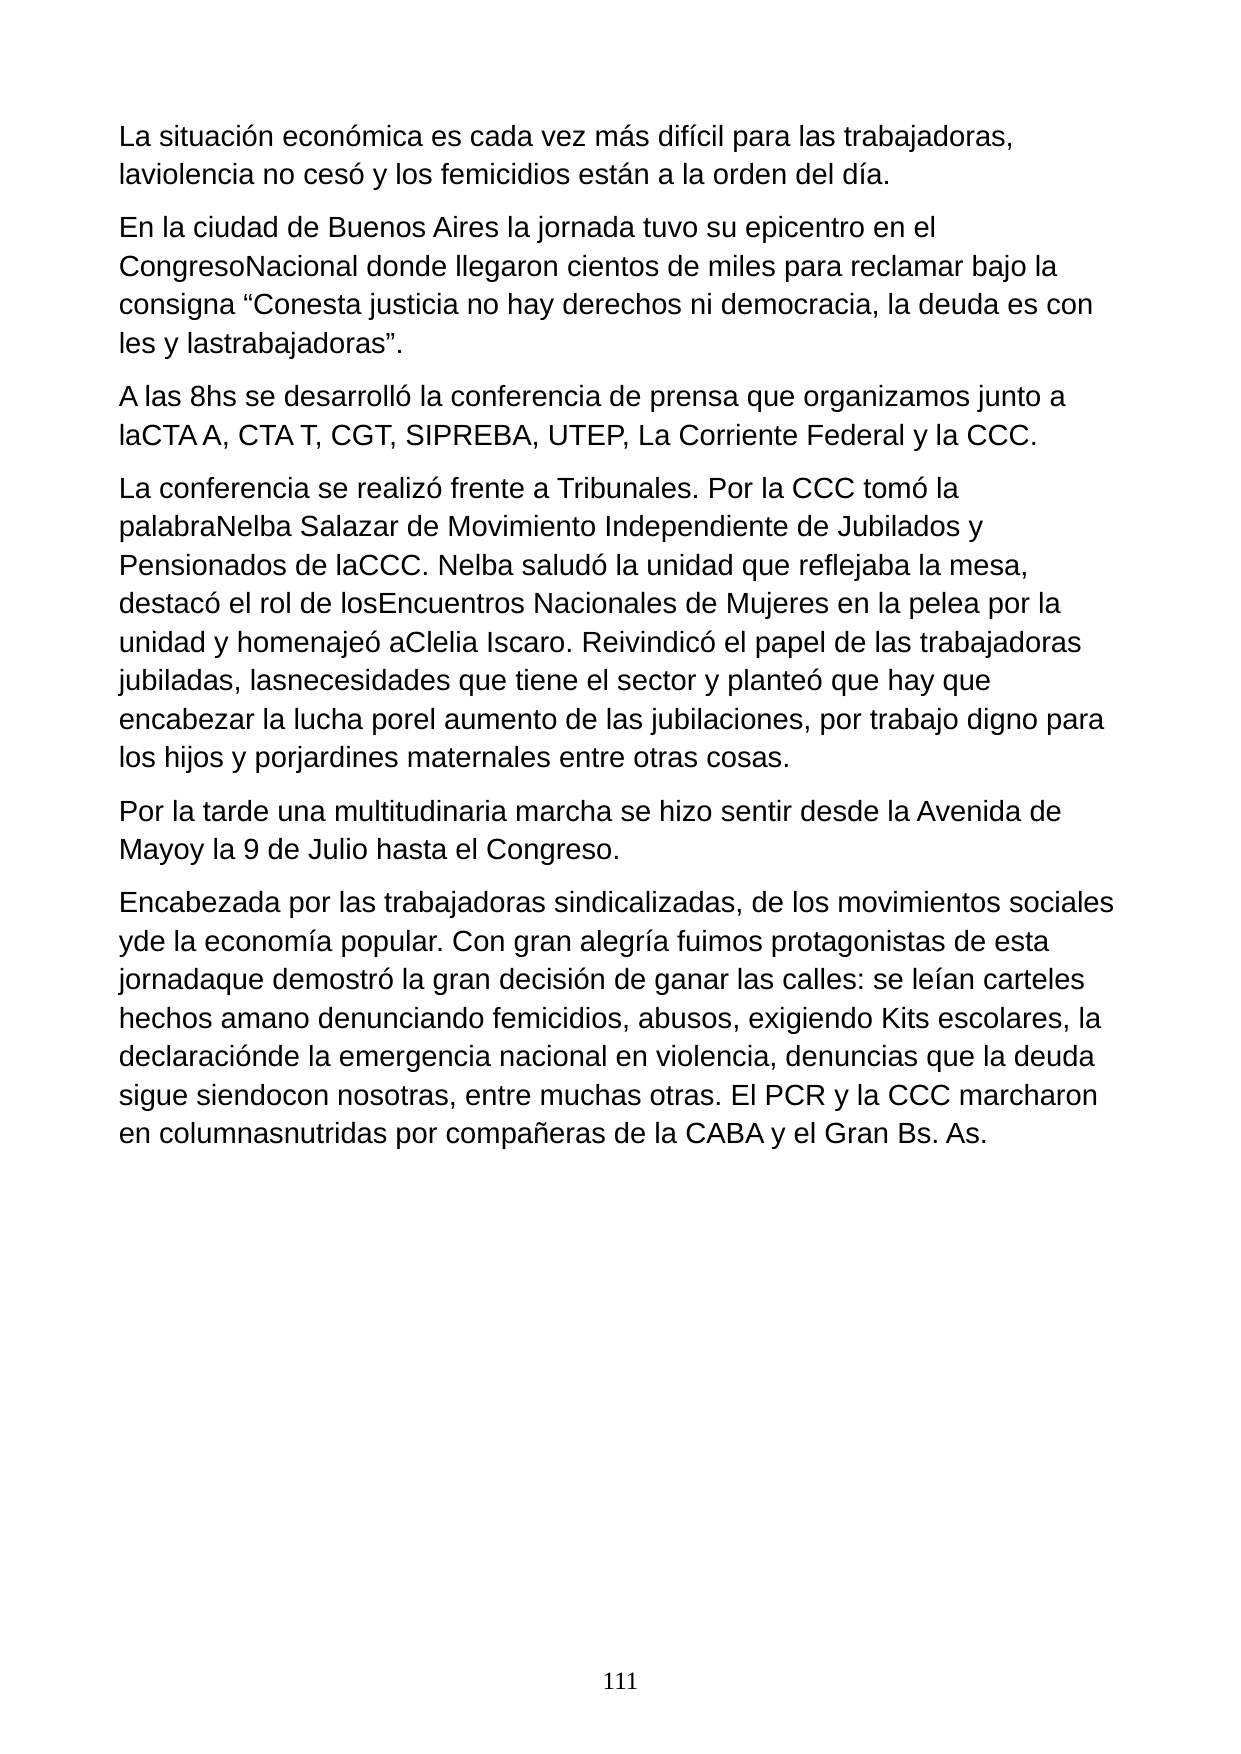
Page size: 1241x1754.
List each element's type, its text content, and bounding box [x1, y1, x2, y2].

text Encabezada por las trabajadoras sindicalizadas, de los movimientos sociales yde la economía popular. Con gran alegría fuimos protagonistas de esta jornadaque demostró la gran decisión de ganar las calles: se leían carteles hechos amano denunciando femicidios, abusos, exigiendo Kits escolares, la declaraciónde la emergencia nacional en violencia, denuncias que la deuda sigue siendocon nosotras, entre muchas otras. El PCR y la CCC marcharon en columnasnutridas por compañeras de la CABA y el Gran Bs. As. [118, 885, 1122, 1150]
text Por la tarde una multitudinaria marcha se hizo sentir desde la Avenida de Mayoy la 9 de Julio hasta el Congreso. [118, 793, 1122, 866]
text A las 8hs se desarrolló la conferencia de prensa que organizamos junto a laCTA A, CTA T, CGT, SIPREBA, UTEP, La Corriente Federal y la CCC. [118, 379, 1122, 451]
text La situación económica es cada vez más difícil para las trabajadoras, laviolencia no cesó y los femicidios están a la orden del día. [118, 118, 1122, 191]
text La conferencia se realizó frente a Tribunales. Por la CCC tomó la palabraNelba Salazar de Movimiento Independiente de Jubilados y Pensionados de laCCC. Nelba saludó la unidad que reflejaba la mesa, destacó el rol de losEncuentros Nacionales de Mujeres en la pelea por la unidad y homenajeó aClelia Iscaro. Reivindicó el papel de las trabajadoras jubiladas, lasnecesidades que tiene el sector y planteó que hay que encabezar la lucha porel aumento de las jubilaciones, por trabajo digno para los hijos y porjardines maternales entre otras cosas. [118, 471, 1122, 774]
text En la ciudad de Buenos Aires la jornada tuvo su epicentro en el CongresoNacional donde llegaron cientos de miles para reclamar bajo la consigna “Conesta justicia no hay derechos ni democracia, la deuda es con les y lastrabajadoras”. [118, 210, 1122, 359]
